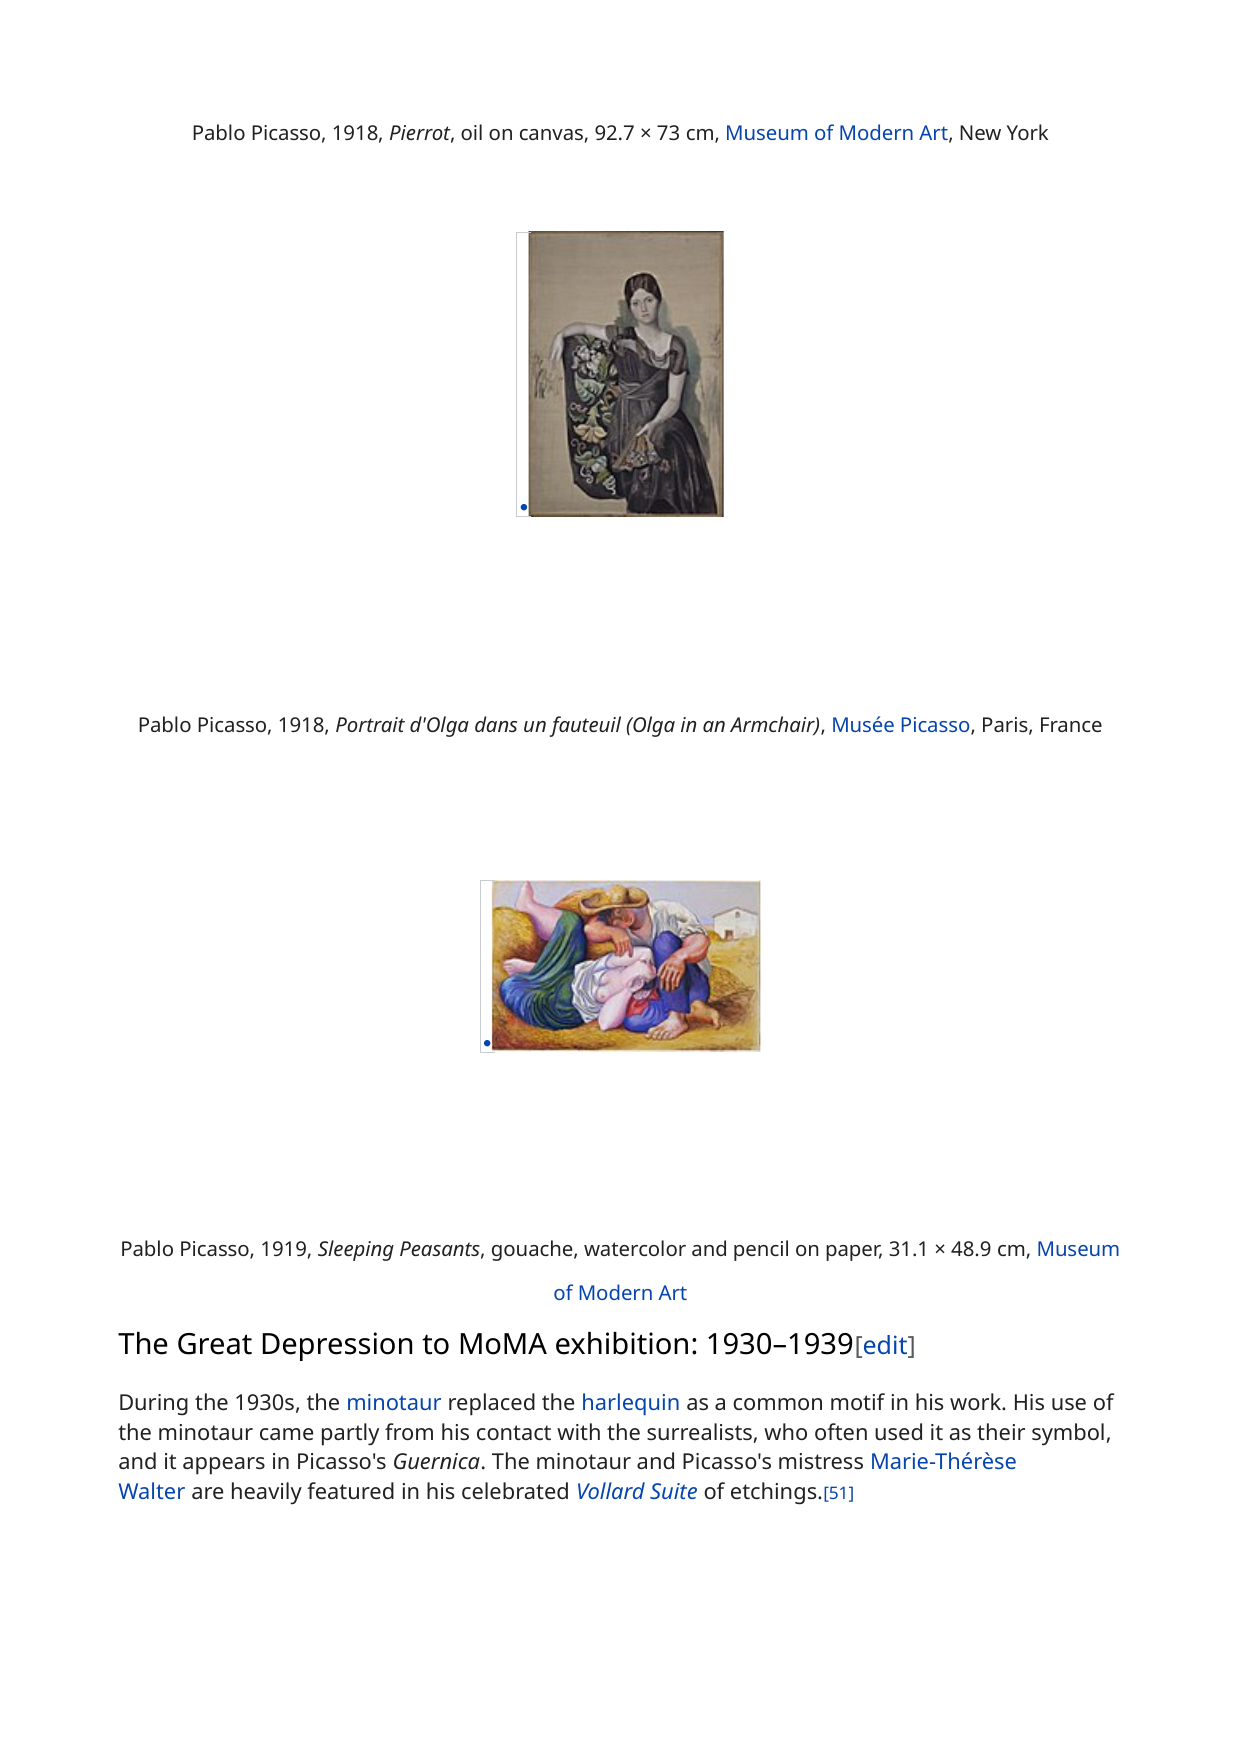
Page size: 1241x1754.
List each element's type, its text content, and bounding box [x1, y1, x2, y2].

text During the 1930s, the minotaur replaced the harlequin as a common motif in his work. His use of the minotaur came partly from his contact with the surrealists, who often used it as their symbol, and it appears in Picasso's Guernica. The minotaur and Picasso's mistress Marie-Thérèse Walter are heavily featured in his celebrated Vollard Suite of etchings.[51] [118, 1387, 1122, 1506]
picture [528, 231, 724, 517]
picture [491, 880, 761, 1052]
subtitle The Great Depression to MoMA exhibition: 1930–1939[edit] [118, 1323, 1122, 1363]
list Pablo Picasso, 1919, Sleeping Peasants, gouache, watercolor and pencil on paper, 31.1 × 48.9 cm, Museum of Modern Art [118, 1235, 1122, 1307]
list Pablo Picasso, 1918, Pierrot, oil on canvas, 92.7 × 73 cm, Museum of Modern Art, New York [118, 118, 1122, 146]
list Pablo Picasso, 1918, Portrait d'Olga dans un fauteuil (Olga in an Armchair), Musée Picasso, Paris, France [118, 710, 1122, 738]
